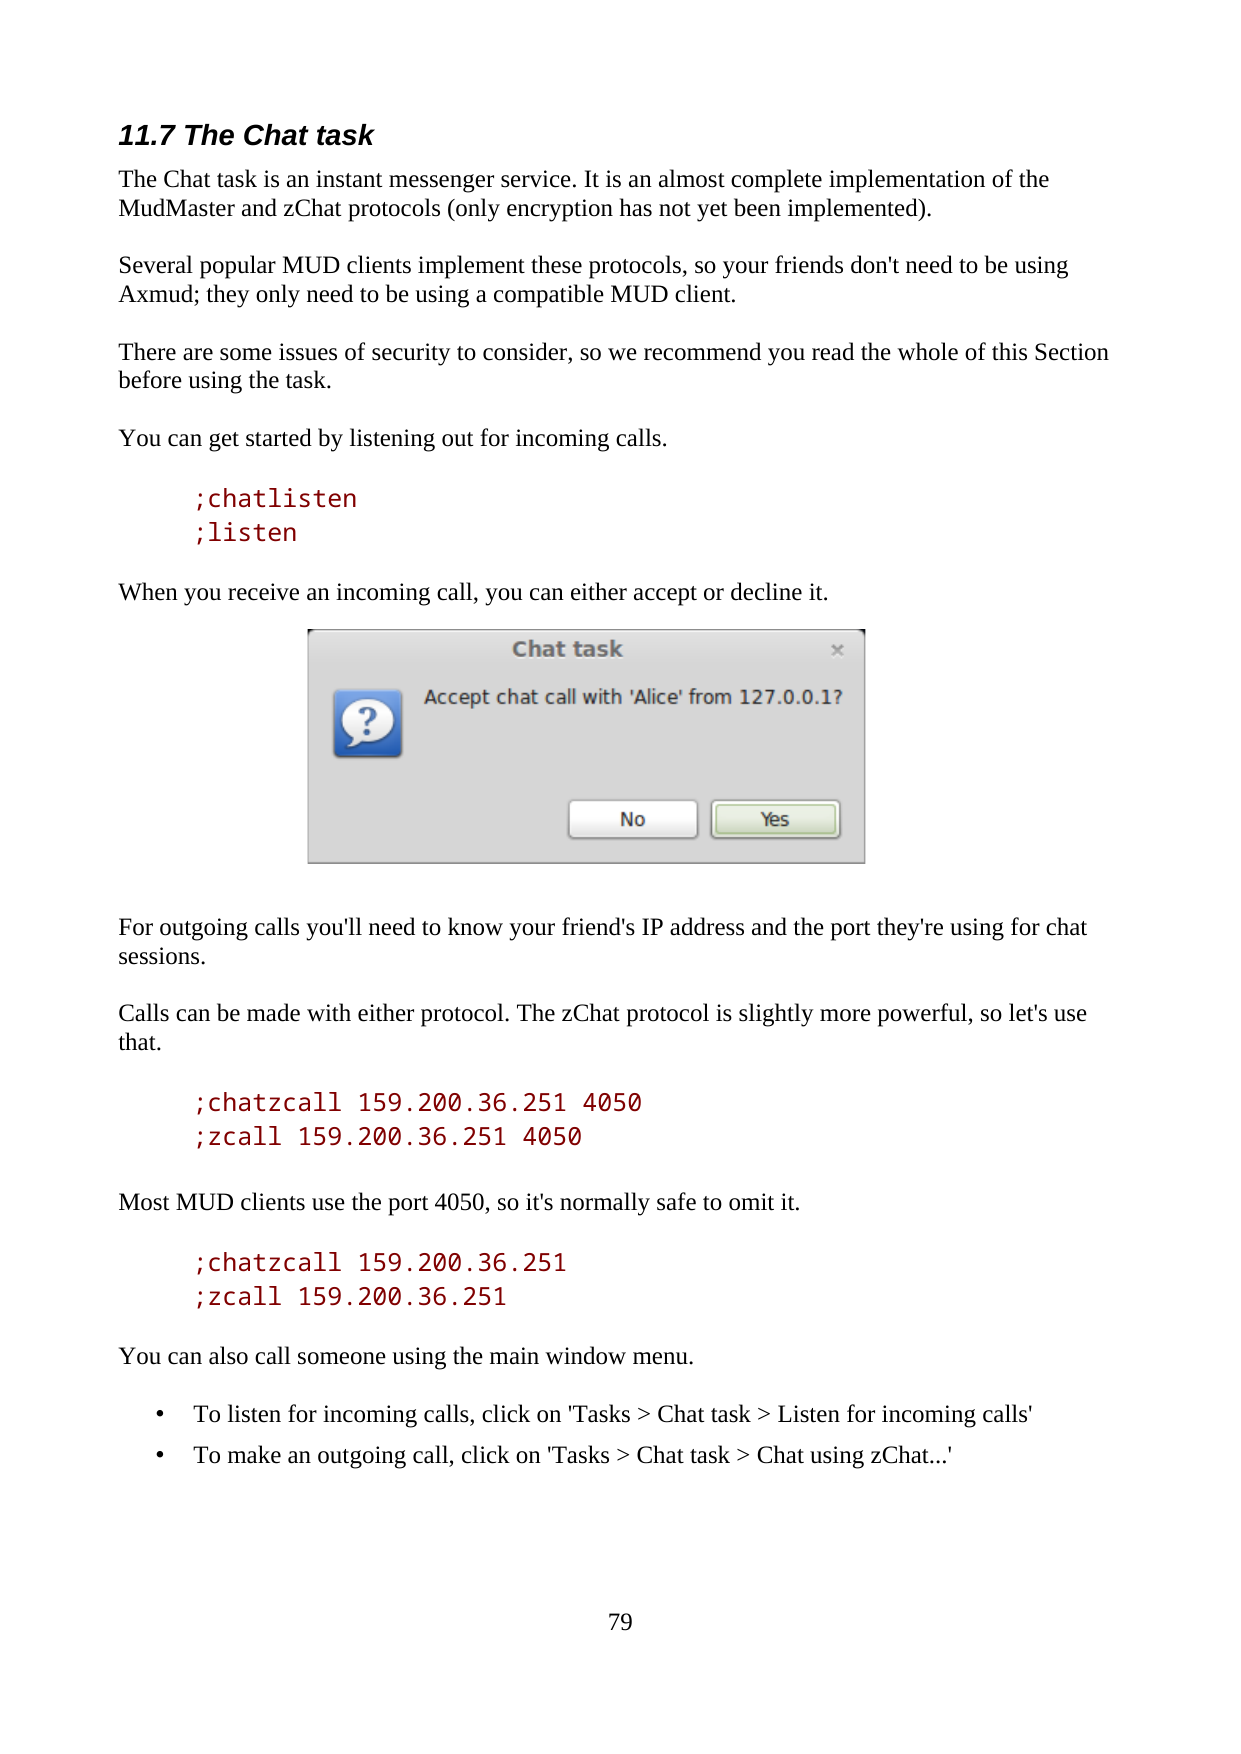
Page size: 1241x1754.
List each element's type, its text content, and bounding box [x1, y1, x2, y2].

text ;chatzcall 159.200.36.251 [118, 1244, 1122, 1278]
text When you receive an incoming call, you can either accept or decline it. [118, 577, 1122, 606]
subtitle 11.7 The Chat task [118, 118, 1122, 152]
text Calls can be made with either protocol. The zChat protocol is slightly more powerful, so let's use that. [118, 998, 1122, 1056]
text Most MUD clients use the port 4050, so it's normally safe to omit it. [118, 1187, 1122, 1216]
text Several popular MUD clients implement these protocols, so your friends don't need to be using Axmud; they only need to be using a compatible MUD client. [118, 250, 1122, 308]
text For outgoing calls you'll need to know your friend's IP address and the port they're using for chat sessions. [118, 912, 1122, 970]
text You can also call someone using the main window menu. [118, 1341, 1122, 1370]
text You can get started by listening out for incoming calls. [118, 423, 1122, 452]
text ;zcall 159.200.36.251 [118, 1278, 1122, 1312]
list To listen for incoming calls, click on 'Tasks > Chat task > Listen for incoming calls' [156, 1399, 1122, 1427]
text ;listen [118, 514, 1122, 548]
list To make an outgoing call, click on 'Tasks > Chat task > Chat using zChat...' [156, 1440, 1122, 1469]
text ;zcall 159.200.36.251 4050 [118, 1119, 1122, 1153]
text There are some issues of security to consider, so we recommend you read the whole of this Section before using the task. [118, 337, 1122, 394]
text ;chatzcall 159.200.36.251 4050 [118, 1085, 1122, 1119]
text ;chatlisten [118, 480, 1122, 514]
picture [307, 629, 866, 864]
text The Chat task is an instant messenger service. It is an almost complete implementation of the MudMaster and zChat protocols (only encryption has not yet been implemented). [118, 164, 1122, 222]
